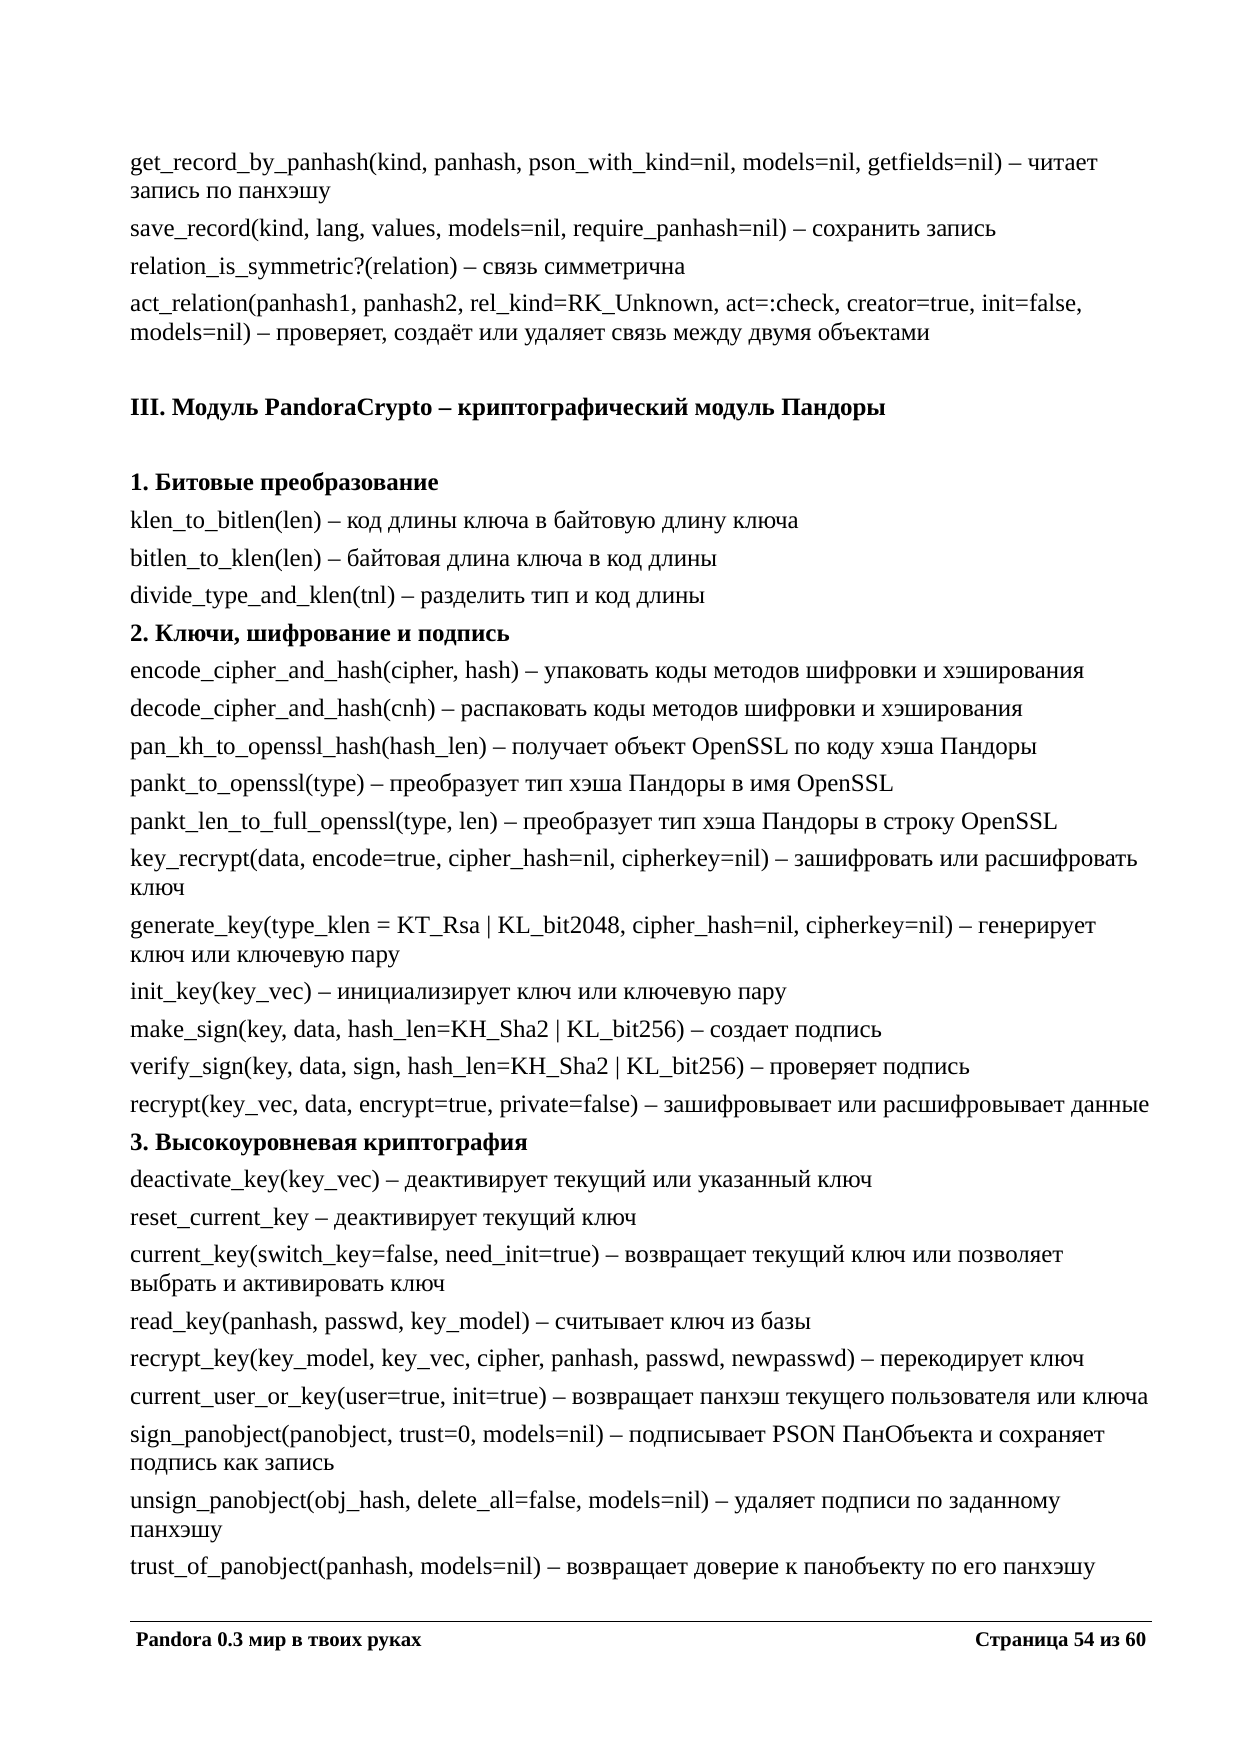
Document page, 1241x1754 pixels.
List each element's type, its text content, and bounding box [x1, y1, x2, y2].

text 3. Высокоуровневая криптография [130, 1127, 1152, 1155]
text reset_current_key – деактивирует текущий ключ [130, 1202, 1152, 1231]
text klen_to_bitlen(len) – код длины ключа в байтовую длину ключа [130, 505, 1152, 534]
text pankt_to_openssl(type) – преобразует тип хэша Пандоры в имя OpenSSL [130, 768, 1152, 797]
text generate_key(type_klen = KT_Rsa | KL_bit2048, cipher_hash=nil, cipherkey=nil) – генерирует ключ или ключевую пару [130, 910, 1152, 967]
text sign_panobject(panobject, trust=0, models=nil) – подписывает PSON ПанОбъекта и сохраняет подпись как запись [130, 1419, 1152, 1476]
text divide_type_and_klen(tnl) – разделить тип и код длины [130, 580, 1152, 609]
text bitlen_to_klen(len) – байтовая длина ключа в код длины [130, 543, 1152, 571]
text verify_sign(key, data, sign, hash_len=KH_Sha2 | KL_bit256) – проверяет подпись [130, 1051, 1152, 1080]
text current_key(switch_key=false, need_init=true) – возвращает текущий ключ или позволяет выбрать и активировать ключ [130, 1239, 1152, 1297]
text init_key(key_vec) – инициализирует ключ или ключевую пару [130, 976, 1152, 1005]
text 2. Ключи, шифрование и подпись [130, 618, 1152, 647]
text trust_of_panobject(panhash, models=nil) – возвращает доверие к панобъекту по его панхэшу [130, 1551, 1152, 1580]
text make_sign(key, data, hash_len=KH_Sha2 | KL_bit256) – создает подпись [130, 1014, 1152, 1043]
text save_record(kind, lang, values, models=nil, require_panhash=nil) – сохранить запись [130, 213, 1152, 242]
text 1. Битовые преобразование [130, 467, 1152, 496]
text recrypt(key_vec, data, encrypt=true, private=false) – зашифровывает или расшифровывает данные [130, 1089, 1152, 1118]
text current_user_or_key(user=true, init=true) – возвращает панхэш текущего пользователя или ключа [130, 1381, 1152, 1410]
text pan_kh_to_openssl_hash(hash_len) – получает объект OpenSSL по коду хэша Пандоры [130, 731, 1152, 759]
text relation_is_symmetric?(relation) – связь симметрична [130, 251, 1152, 279]
text pankt_len_to_full_openssl(type, len) – преобразует тип хэша Пандоры в строку OpenSSL [130, 806, 1152, 835]
text get_record_by_panhash(kind, panhash, pson_with_kind=nil, models=nil, getfields=nil) – читает запись по панхэшу [130, 147, 1152, 204]
text III. Модуль PandoraCrypto – криптографический модуль Пандоры [130, 392, 1152, 421]
text read_key(panhash, passwd, key_model) – считывает ключ из базы [130, 1306, 1152, 1334]
text unsign_panobject(obj_hash, delete_all=false, models=nil) – удаляет подписи по заданному панхэшу [130, 1485, 1152, 1542]
text encode_cipher_and_hash(cipher, hash) – упаковать коды методов шифровки и хэширования [130, 656, 1152, 684]
text deactivate_key(key_vec) – деактивирует текущий или указанный ключ [130, 1164, 1152, 1193]
text key_recrypt(data, encode=true, cipher_hash=nil, cipherkey=nil) – зашифровать или расшифровать ключ [130, 843, 1152, 901]
text decode_cipher_and_hash(cnh) – распаковать коды методов шифровки и хэширования [130, 693, 1152, 722]
text act_relation(panhash1, panhash2, rel_kind=RK_Unknown, act=:check, creator=true, init=false, models=nil) – проверяет, создаёт или удаляет связь между двумя объектами [130, 288, 1152, 346]
text recrypt_key(key_model, key_vec, cipher, panhash, passwd, newpasswd) – перекодирует ключ [130, 1343, 1152, 1372]
